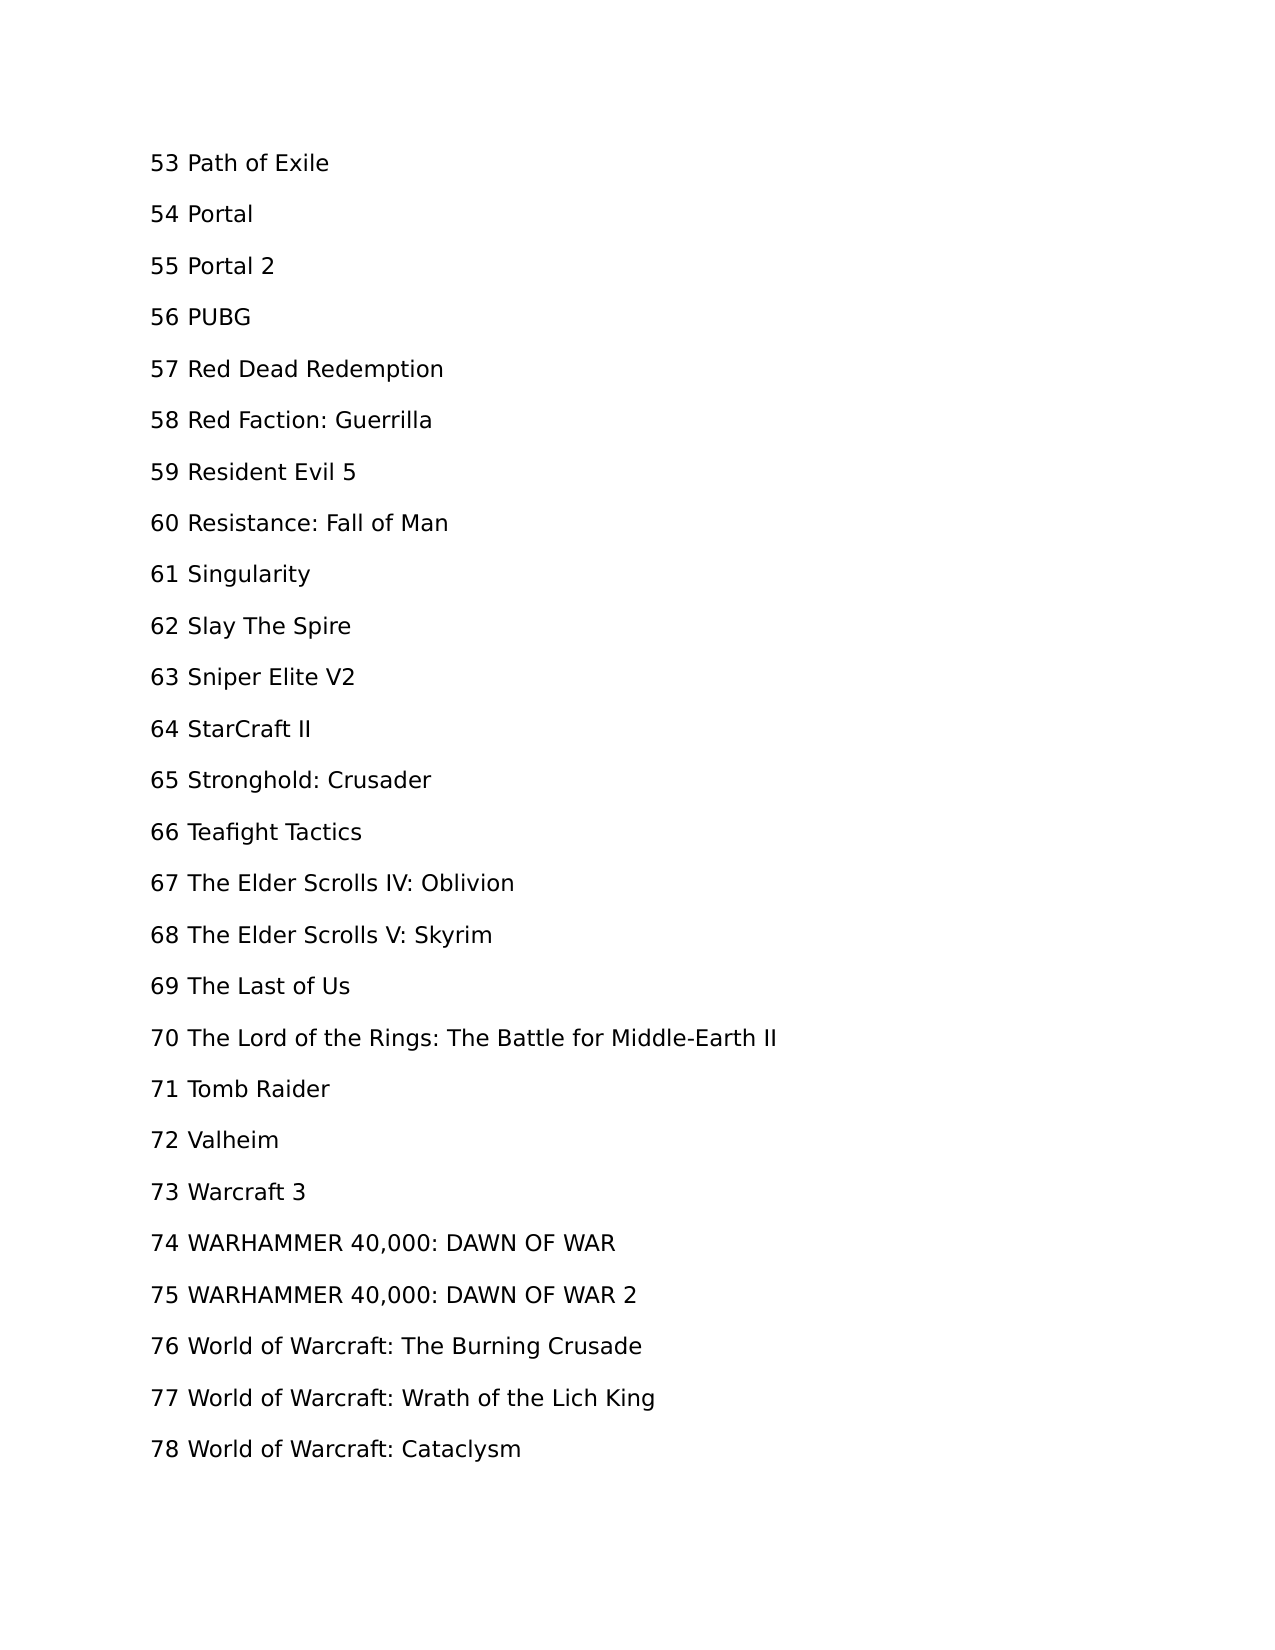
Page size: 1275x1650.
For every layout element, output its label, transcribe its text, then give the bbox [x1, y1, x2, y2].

list Resistance: Fall of Man [150, 510, 1125, 537]
list Tomb Raider [150, 1076, 1125, 1103]
list Red Dead Redemption [150, 356, 1125, 382]
list World of Warcraft: The Burning Crusade [150, 1333, 1125, 1360]
list Teafight Tactics [150, 819, 1125, 846]
list World of Warcraft: Cataclysm [150, 1436, 1125, 1463]
list Path of Exile [150, 150, 1125, 177]
list Portal [150, 201, 1125, 228]
list Red Faction: Guerrilla [150, 407, 1125, 434]
list Slay The Spire [150, 613, 1125, 640]
list The Lord of the Rings: The Battle for Middle-Earth II [150, 1025, 1125, 1051]
list Warcraft 3 [150, 1179, 1125, 1206]
list World of Warcraft: Wrath of the Lich King [150, 1385, 1125, 1412]
list Sniper Elite V2 [150, 664, 1125, 691]
list WARHAMMER 40,000: DAWN OF WAR 2 [150, 1282, 1125, 1309]
list Resident Evil 5 [150, 459, 1125, 485]
list The Elder Scrolls V: Skyrim [150, 922, 1125, 948]
list PUBG [150, 304, 1125, 331]
list Singularity [150, 562, 1125, 588]
list The Elder Scrolls IV: Oblivion [150, 870, 1125, 897]
list The Last of Us [150, 973, 1125, 1000]
list WARHAMMER 40,000: DAWN OF WAR [150, 1231, 1125, 1257]
list Stronghold: Crusader [150, 767, 1125, 794]
list Valheim [150, 1128, 1125, 1154]
list StarCraft II [150, 716, 1125, 743]
list Portal 2 [150, 253, 1125, 279]
